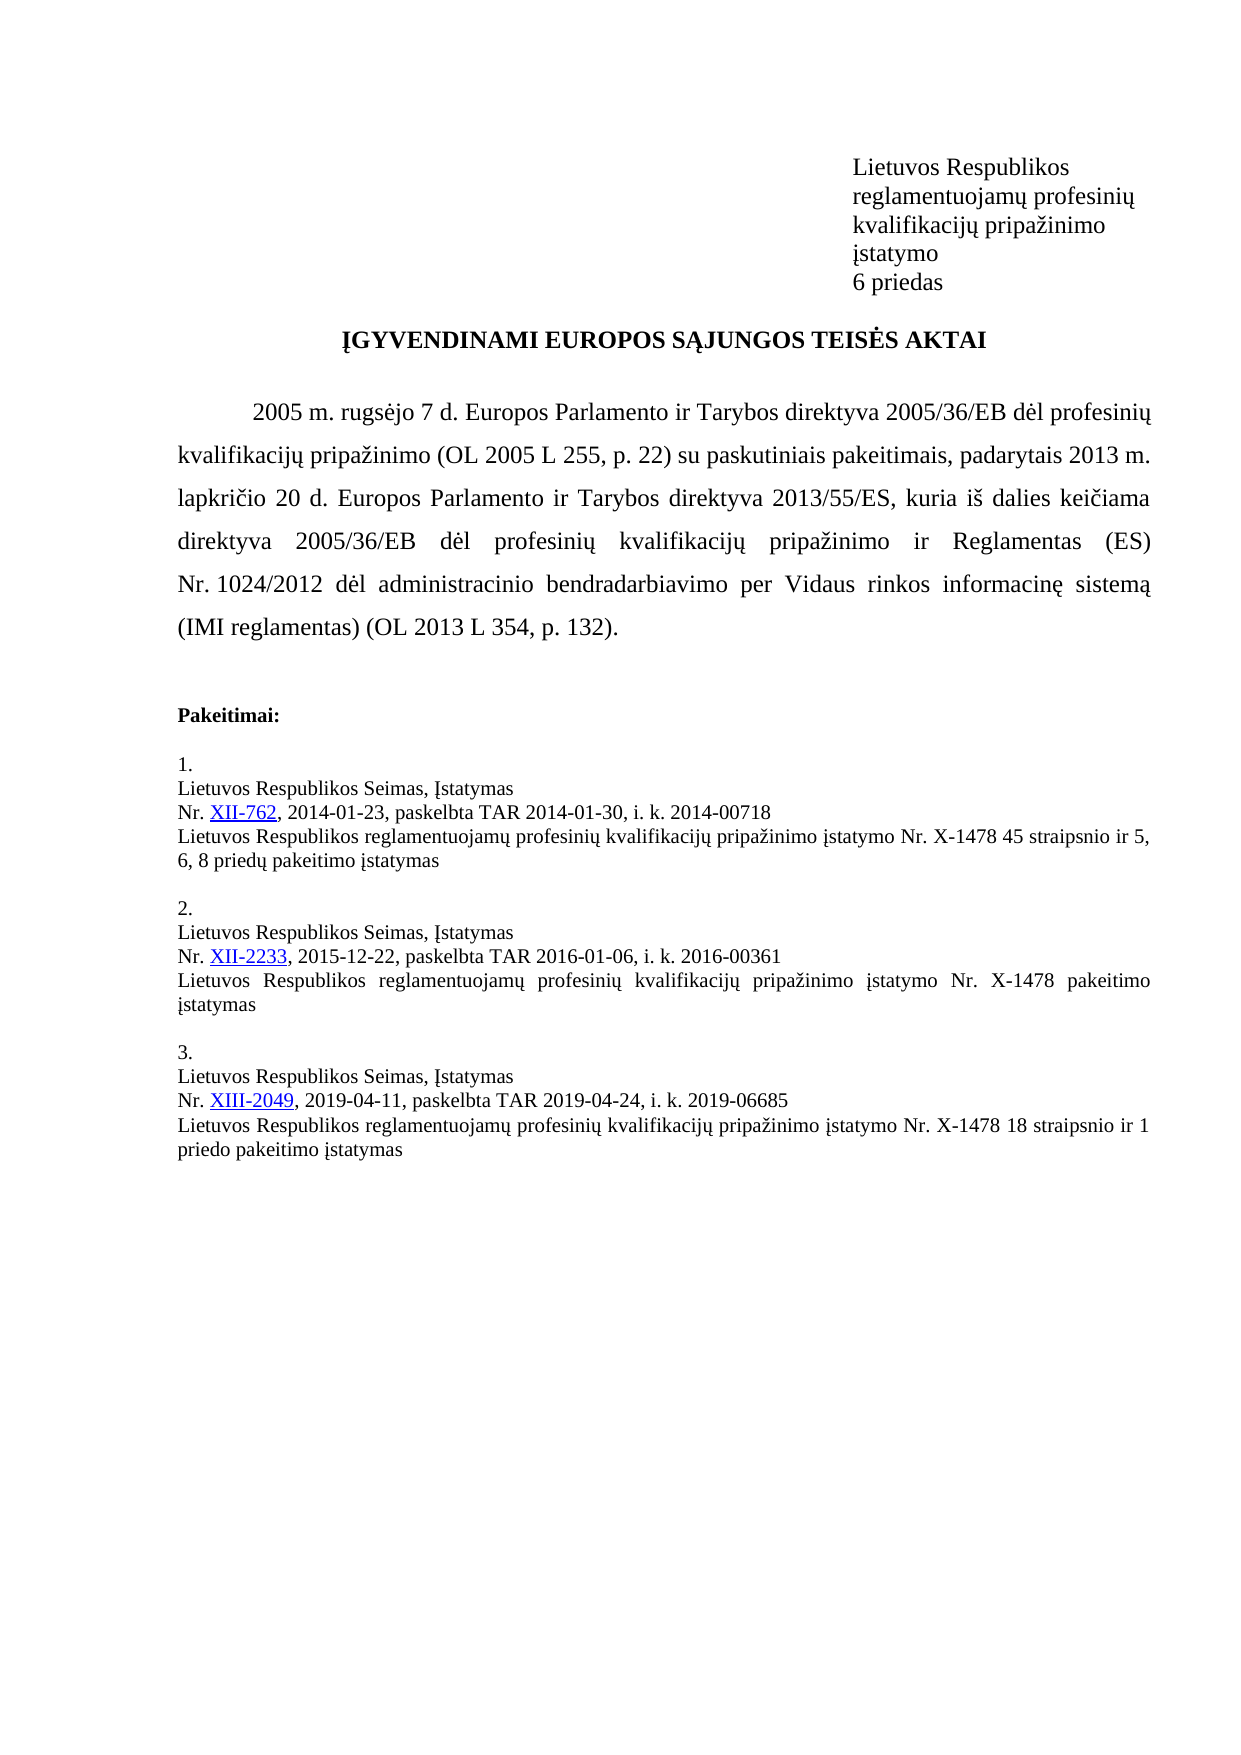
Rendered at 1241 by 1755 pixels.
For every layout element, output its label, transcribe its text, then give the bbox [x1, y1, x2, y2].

text Lietuvos Respublikos reglamentuojamų profesinių kvalifikacijų pripažinimo įstatymo Nr. X-1478 pakeitimo įstatymas [177, 968, 1152, 1016]
text Nr. XII-762, 2014-01-23, paskelbta TAR 2014-01-30, i. k. 2014-00718 [177, 800, 1152, 824]
text 3. [177, 1040, 1152, 1064]
text Lietuvos Respublikos Seimas, Įstatymas [177, 1064, 1152, 1088]
text 2005 m. rugsėjo 7 d. Europos Parlamento ir Tarybos direktyva 2005/36/EB dėl profesinių kvalifikacijų pripažinimo (OL 2005 L 255, p. 22) su paskutiniais pakeitimais, padarytais 2013 m. lapkričio 20 d. Europos Parlamento ir Tarybos direktyva 2013/55/ES, kuria iš dalies keičiama direktyva 2005/36/EB dėl profesinių kvalifikacijų pripažinimo ir Reglamentas (ES) Nr. 1024/2012 dėl administracinio bendradarbiavimo per Vidaus rinkos informacinę sistemą (IMI reglamentas) (OL 2013 L 354, p. 132). [177, 397, 1152, 641]
subtitle ĮGYVENDINAMI EUROPOS SĄJUNGOS TEISĖS AKTAI [177, 325, 1152, 353]
text įstatymo [177, 238, 1152, 267]
text Lietuvos Respublikos [177, 152, 1152, 181]
text Lietuvos Respublikos Seimas, Įstatymas [177, 920, 1152, 944]
text 6 priedas [177, 267, 1152, 296]
text Lietuvos Respublikos reglamentuojamų profesinių kvalifikacijų pripažinimo įstatymo Nr. X-1478 18 straipsnio ir 1 priedo pakeitimo įstatymas [177, 1112, 1152, 1161]
text reglamentuojamų profesinių [177, 181, 1152, 210]
text Pakeitimai: [177, 703, 1152, 727]
text Lietuvos Respublikos reglamentuojamų profesinių kvalifikacijų pripažinimo įstatymo Nr. X-1478 45 straipsnio ir 5, 6, 8 priedų pakeitimo įstatymas [177, 824, 1152, 872]
text Nr. XII-2233, 2015-12-22, paskelbta TAR 2016-01-06, i. k. 2016-00361 [177, 944, 1152, 968]
text Lietuvos Respublikos Seimas, Įstatymas [177, 776, 1152, 800]
text kvalifikacijų pripažinimo [177, 210, 1152, 238]
text 1. [177, 752, 1152, 776]
text Nr. XIII-2049, 2019-04-11, paskelbta TAR 2019-04-24, i. k. 2019-06685 [177, 1088, 1152, 1112]
text 2. [177, 896, 1152, 920]
